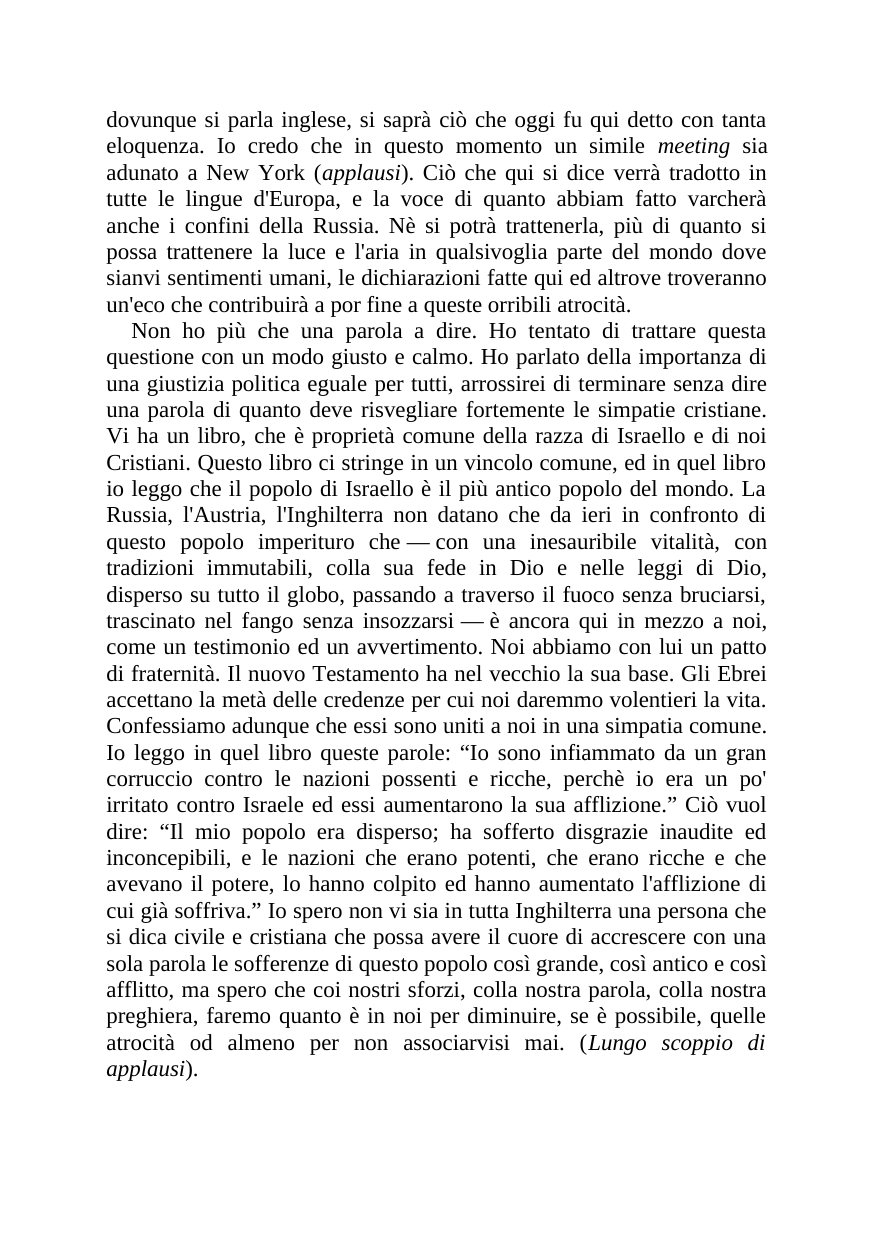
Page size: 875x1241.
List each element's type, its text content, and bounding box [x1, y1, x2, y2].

text dovunque si parla inglese, si saprà ciò che oggi fu qui detto con tanta eloquenza. Io credo che in questo momento un simile meeting sia adunato a New York (applausi). Ciò che qui si dice verrà tradotto in tutte le lingue d'Europa, e la voce di quanto abbiam fatto varcherà anche i confini della Russia. Nè si potrà trattenerla, più di quanto si possa trattenere la luce e l'aria in qualsivoglia parte del mondo dove sianvi sentimenti umani, le dichiarazioni fatte qui ed altrove troveranno un'eco che contribuirà a por fine a queste orribili atrocità. [106, 106, 768, 317]
text Non ho più che una parola a dire. Ho tentato di trattare questa questione con un modo giusto e calmo. Ho parlato della importanza di una giustizia politica eguale per tutti, arrossirei di terminare senza dire una parola di quanto deve risvegliare fortemente le simpatie cristiane. Vi ha un libro, che è proprietà comune della razza di Israello e di noi Cristiani. Questo libro ci stringe in un vincolo comune, ed in quel libro io leggo che il popolo di Israello è il più antico popolo del mondo. La Russia, l'Austria, l'Inghilterra non datano che da ieri in confronto di questo popolo imperituro che — con una inesauribile vitalità, con tradizioni immutabili, colla sua fede in Dio e nelle leggi di Dio, disperso su tutto il globo, passando a traverso il fuoco senza bruciarsi, trascinato nel fango senza insozzarsi — è ancora qui in mezzo a noi, come un testimonio ed un avvertimento. Noi abbiamo con lui un patto di fraternità. Il nuovo Testamento ha nel vecchio la sua base. Gli Ebrei accettano la metà delle credenze per cui noi daremmo volentieri la vita. Confessiamo adunque che essi sono uniti a noi in una simpatia comune. Io leggo in quel libro queste parole: “Io sono infiammato da un gran corruccio contro le nazioni possenti e ricche, perchè io era un po' irritato contro Israele ed essi aumentarono la sua afflizione.” Ciò vuol dire: “Il mio popolo era disperso; ha sofferto disgrazie inaudite ed inconcepibili, e le nazioni che erano potenti, che erano ricche e che avevano il potere, lo hanno colpito ed hanno aumentato l'afflizione di cui già soffriva.” Io spero non vi sia in tutta Inghilterra una persona che si dica civile e cristiana che possa avere il cuore di accrescere con una sola parola le sofferenze di questo popolo così grande, così antico e così afflitto, ma spero che coi nostri sforzi, colla nostra parola, colla nostra preghiera, faremo quanto è in noi per diminuire, se è possibile, quelle atrocità od almeno per non associarvisi mai. (Lungo scoppio di applausi). [106, 317, 768, 1081]
